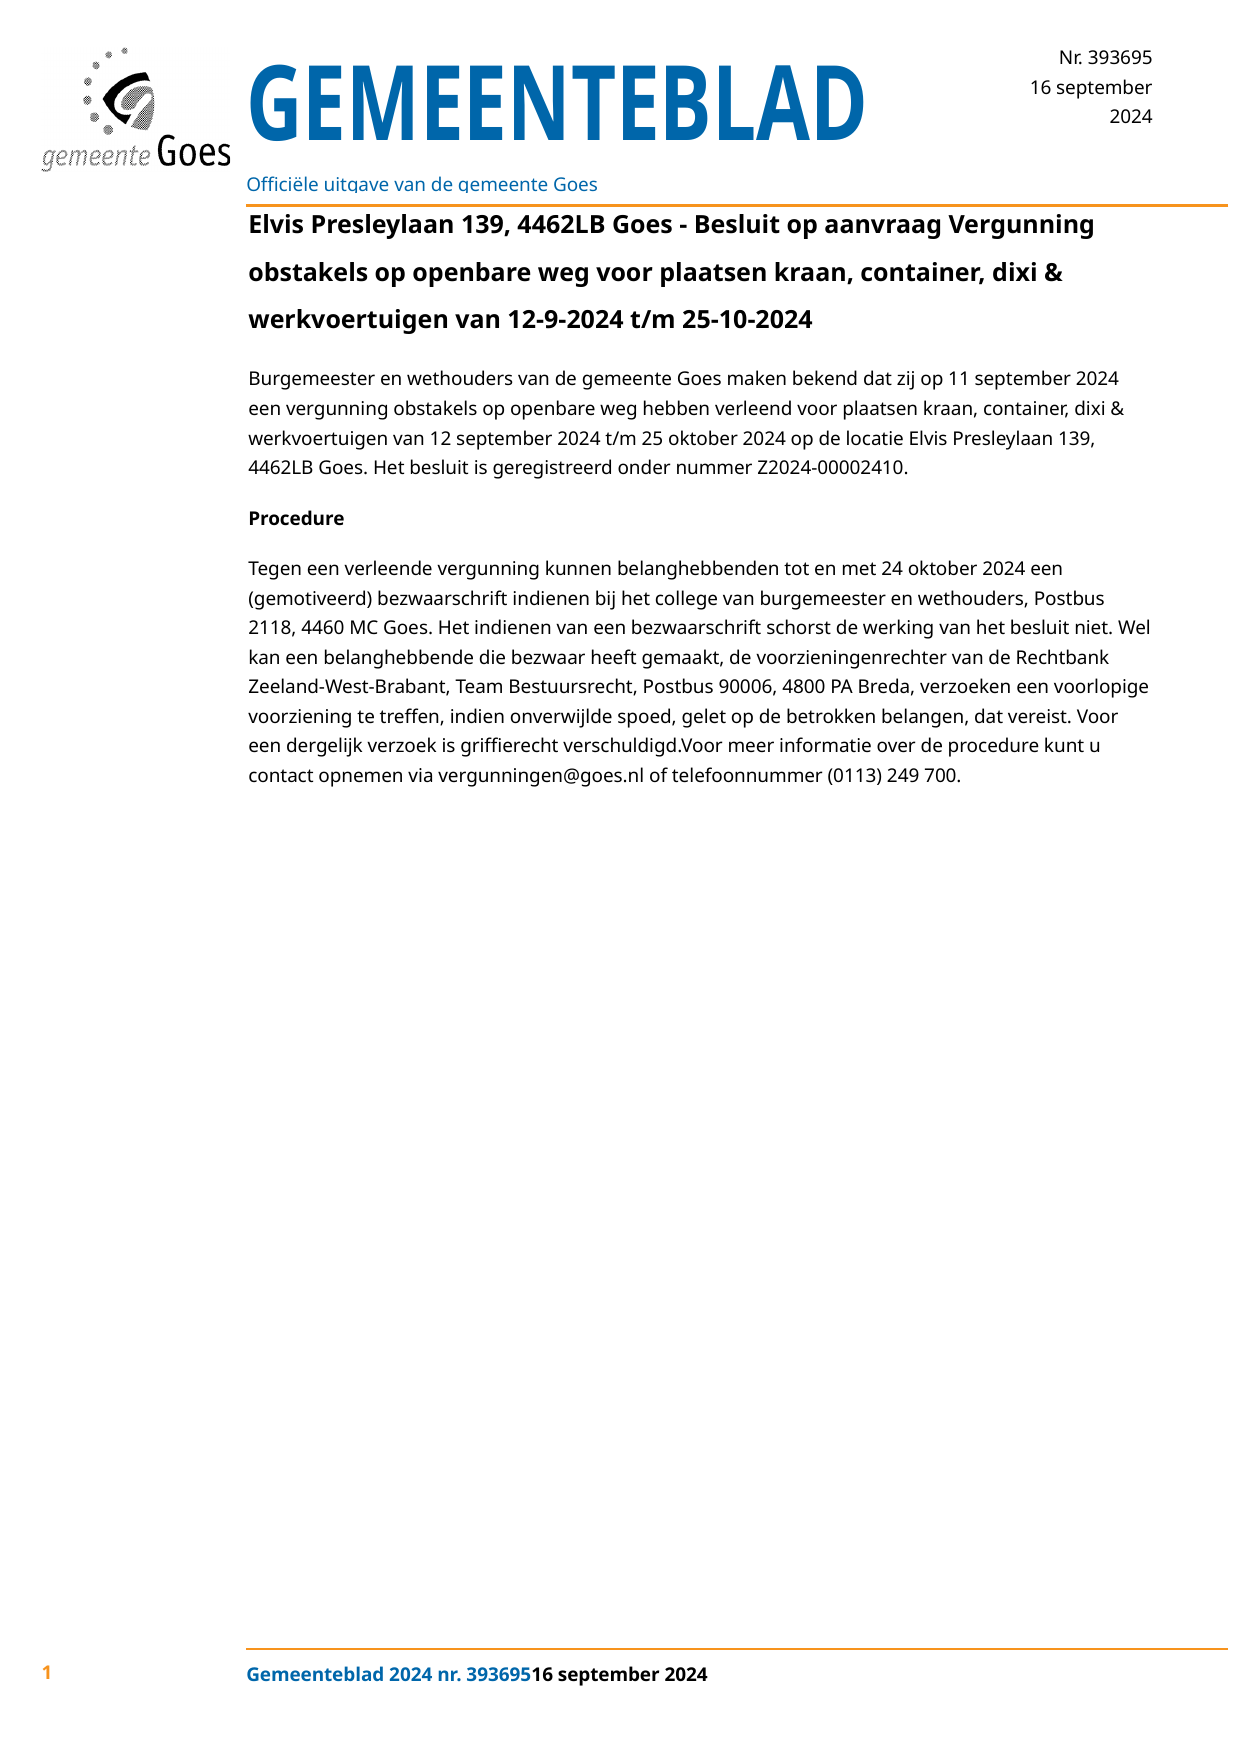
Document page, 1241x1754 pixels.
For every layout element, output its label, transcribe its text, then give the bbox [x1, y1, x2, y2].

text Tegen een verleende vergunning kunnen belanghebbenden tot en met 24 oktober 2024 een (gemotiveerd) bezwaarschrift indienen bij het college van burgemeester en wethouders, Postbus 2118, 4460 MC Goes. Het indienen van een bezwaarschrift schorst de werking van het besluit niet. Wel kan een belanghebbende die bezwaar heeft gemaakt, de voorzieningenrechter van de Rechtbank Zeeland-West-Brabant, Team Bestuursrecht, Postbus 90006, 4800 PA Breda, verzoeken een voorlopige voorziening te treffen, indien onverwijlde spoed, gelet op de betrokken belangen, dat vereist. Voor een dergelijk verzoek is griffierecht verschuldigd.Voor meer informatie over de procedure kunt u contact opnemen via vergunningen@goes.nl of telefoonnummer (0113) 249 700. [248, 555, 1152, 788]
text Elvis Presleylaan 139, 4462LB Goes - Besluit op aanvraag Vergunning obstakels op openbare weg voor plaatsen kraan, container, dixi & werkvoertuigen van 12-9-2024 t/m 25-10-2024 [248, 207, 1152, 336]
text Burgemeester en wethouders van de gemeente Goes maken bekend dat zij op 11 september 2024 een vergunning obstakels op openbare weg hebben verleend voor plaatsen kraan, container, dixi & werkvoertuigen van 12 september 2024 t/m 25 oktober 2024 op de locatie Elvis Presleylaan 139, 4462LB Goes. Het besluit is geregistreerd onder nummer Z2024-00002410. [248, 366, 1152, 480]
picture [41, 47, 231, 172]
text Procedure [248, 505, 1152, 530]
